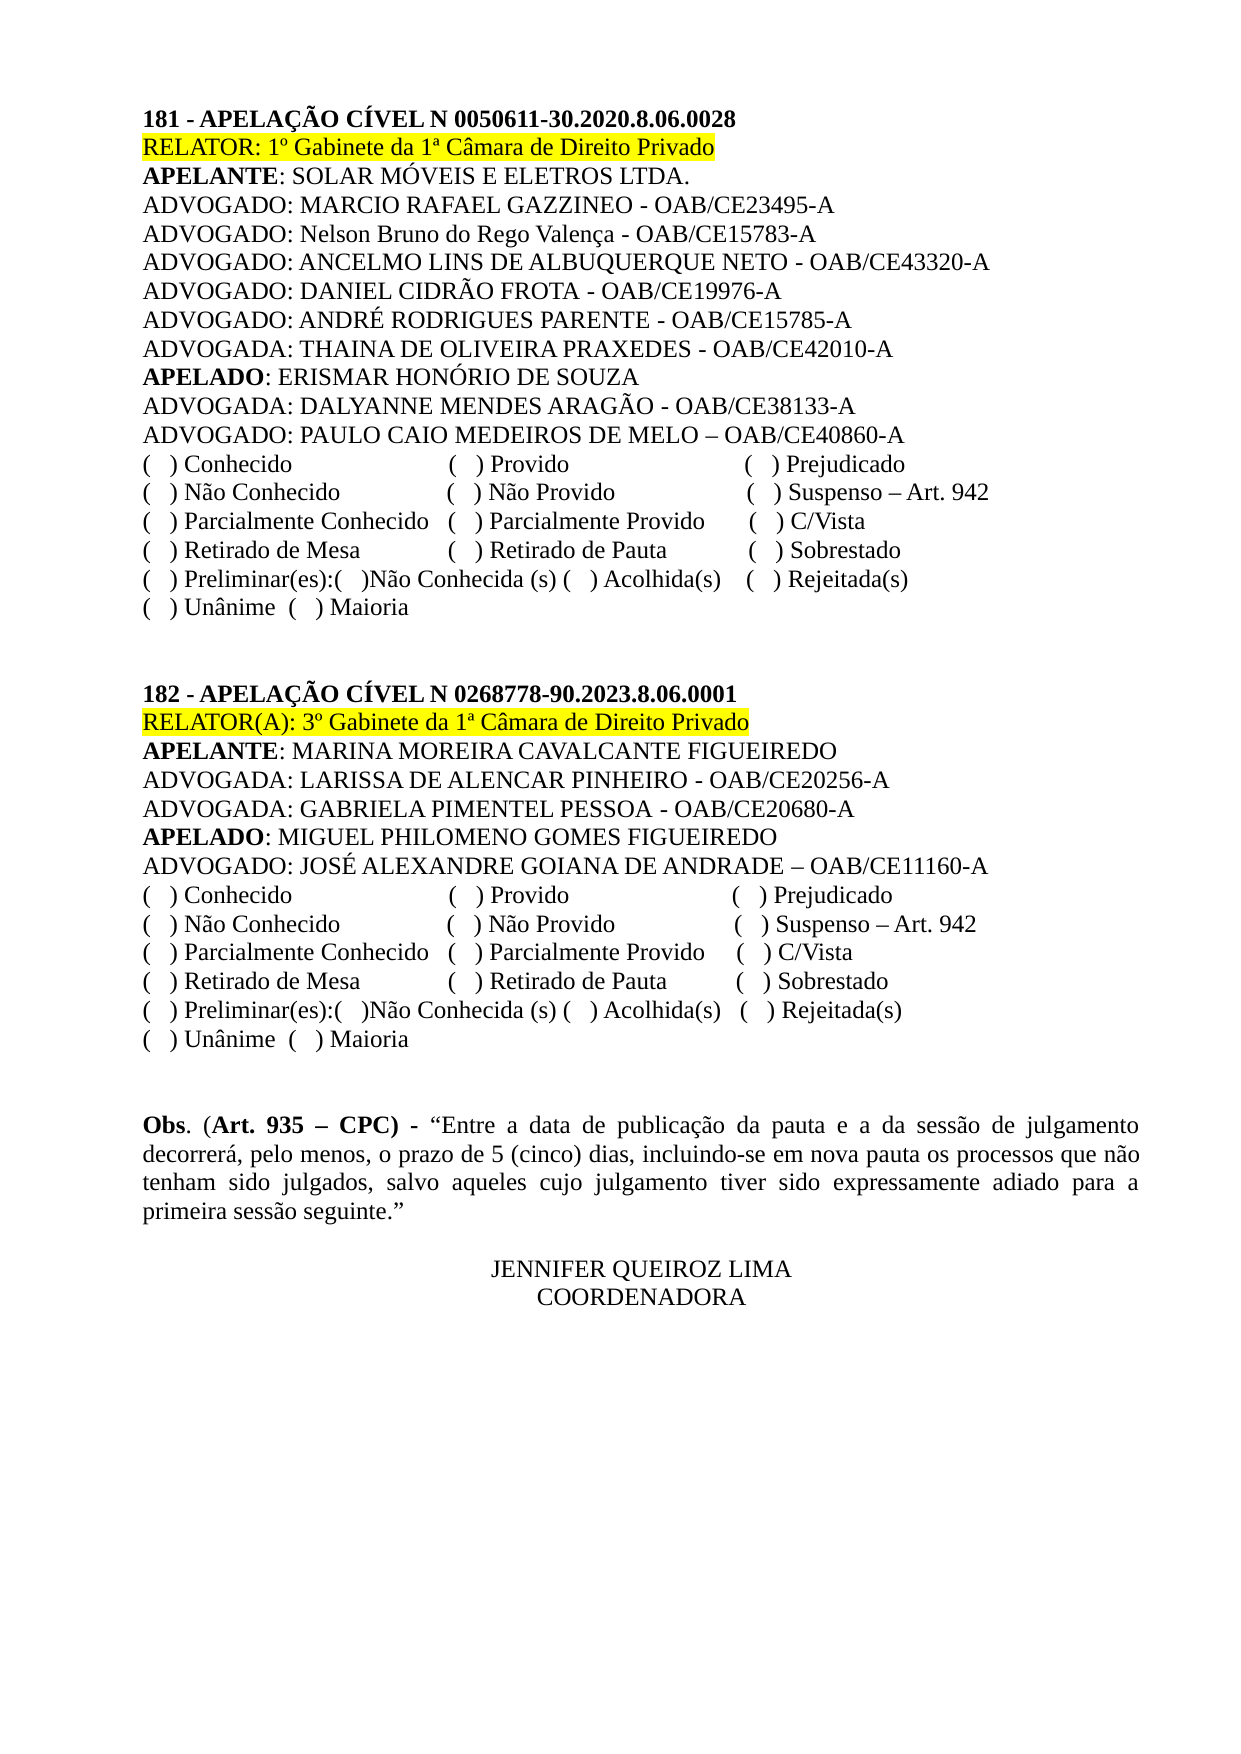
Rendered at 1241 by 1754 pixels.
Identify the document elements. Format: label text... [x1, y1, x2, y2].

text ( ) Retirado de Mesa ( ) Retirado de Pauta ( ) Sobrestado [142, 535, 1158, 564]
text ( ) Parcialmente Conhecido ( ) Parcialmente Provido ( ) C/Vista [142, 937, 1158, 966]
text COORDENADORA [142, 1282, 1141, 1311]
text ( ) Não Conhecido ( ) Não Provido ( ) Suspenso – Art. 942 [142, 909, 1158, 937]
text ( ) Conhecido ( ) Provido ( ) Prejudicado [142, 449, 1141, 477]
text ( ) Preliminar(es):( )Não Conhecida (s) ( ) Acolhida(s) ( ) Rejeitada(s) [142, 564, 1158, 592]
text Obs. (Art. 935 – CPC) - “Entre a data de publicação da pauta e a da sessão de julgamento decorrerá, pelo menos, o prazo de 5 (cinco) dias, incluindo-se em nova pauta os processos que não tenham sido julgados, salvo aqueles cujo julgamento tiver sido expressamente adiado para a primeira sessão seguinte.” [142, 1110, 1141, 1225]
text JENNIFER QUEIROZ LIMA [142, 1254, 1141, 1282]
text ( ) Conhecido ( ) Provido ( ) Prejudicado [142, 880, 1141, 909]
text ( ) Unânime ( ) Maioria [142, 1024, 1141, 1052]
text ( ) Preliminar(es):( )Não Conhecida (s) ( ) Acolhida(s) ( ) Rejeitada(s) [142, 995, 1158, 1024]
text 182 - APELAÇÃO CÍVEL N 0268778-90.2023.8.06.0001 RELATOR(A): 3º Gabinete da 1ª Câmara de Direito Privado APELANTE: MARINA MOREIRA CAVALCANTE FIGUEIREDO ADVOGADA: LARISSA DE ALENCAR PINHEIRO - OAB/CE20256-A ADVOGADA: GABRIELA PIMENTEL PESSOA - OAB/CE20680-A APELADO: MIGUEL PHILOMENO GOMES FIGUEIREDO ADVOGADO: JOSÉ ALEXANDRE GOIANA DE ANDRADE – OAB/CE11160-A [142, 679, 1141, 880]
text ( ) Parcialmente Conhecido ( ) Parcialmente Provido ( ) C/Vista [142, 506, 1158, 535]
text ( ) Retirado de Mesa ( ) Retirado de Pauta ( ) Sobrestado [142, 966, 1158, 995]
text ( ) Não Conhecido ( ) Não Provido ( ) Suspenso – Art. 942 [142, 477, 1158, 506]
text 181 - APELAÇÃO CÍVEL N 0050611-30.2020.8.06.0028 RELATOR: 1º Gabinete da 1ª Câmara de Direito Privado APELANTE: SOLAR MÓVEIS E ELETROS LTDA. ADVOGADO: MARCIO RAFAEL GAZZINEO - OAB/CE23495-A ADVOGADO: Nelson Bruno do Rego Valença - OAB/CE15783-A ADVOGADO: ANCELMO LINS DE ALBUQUERQUE NETO - OAB/CE43320-A ADVOGADO: DANIEL CIDRÃO FROTA - OAB/CE19976-A ADVOGADO: ANDRÉ RODRIGUES PARENTE - OAB/CE15785-A ADVOGADA: THAINA DE OLIVEIRA PRAXEDES - OAB/CE42010-A APELADO: ERISMAR HONÓRIO DE SOUZA ADVOGADA: DALYANNE MENDES ARAGÃO - OAB/CE38133-A ADVOGADO: PAULO CAIO MEDEIROS DE MELO – OAB/CE40860-A [142, 104, 1141, 449]
text ( ) Unânime ( ) Maioria [142, 592, 1141, 621]
